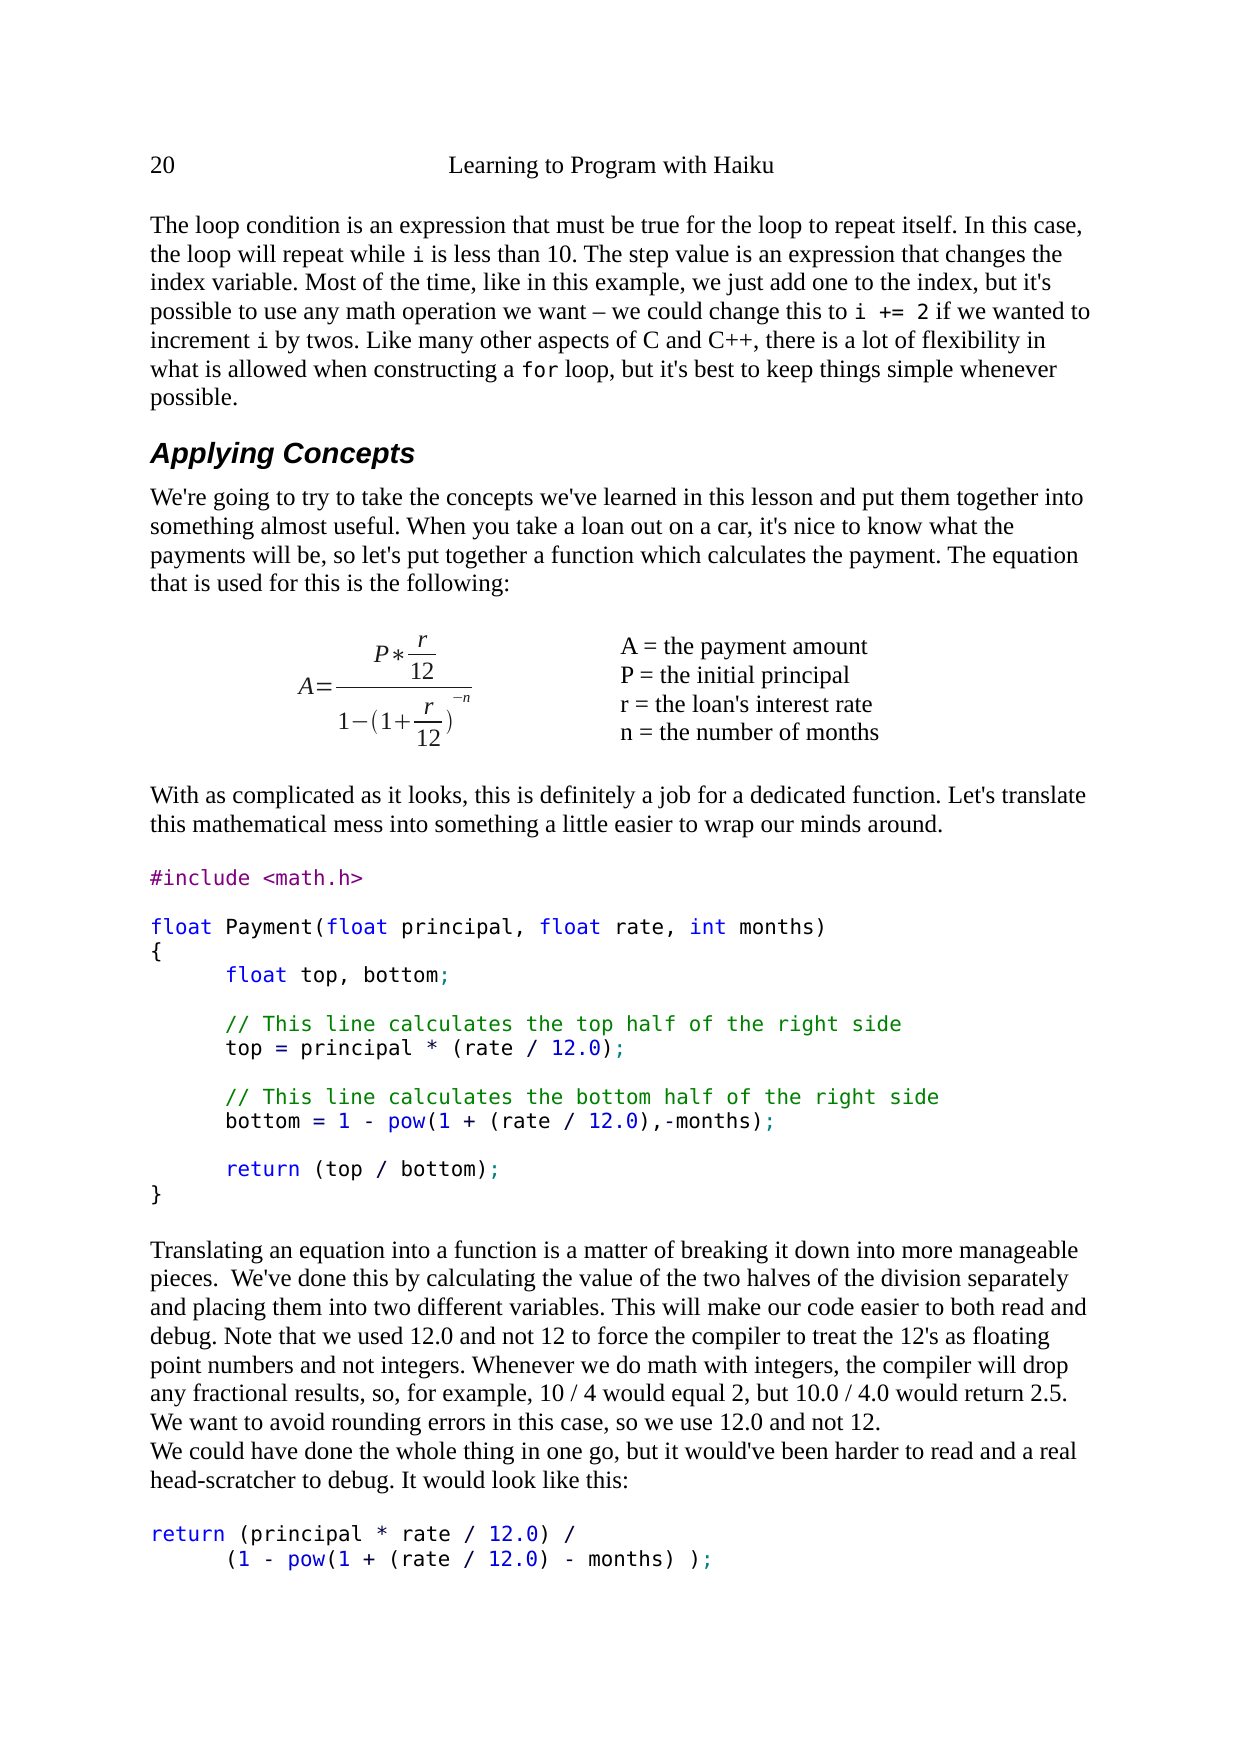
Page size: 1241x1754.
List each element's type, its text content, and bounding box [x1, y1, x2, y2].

text } [150, 1182, 1091, 1206]
table_header A = the payment amount P = the initial principal r = the loan's interest rate n = the number of months [620, 626, 1091, 751]
text We're going to try to take the concepts we've learned in this lesson and put them together into something almost useful. When you take a loan out on a car, it's nice to know what the payments will be, so let's put together a function which calculates the payment. The equation that is used for this is the following: [150, 482, 1091, 597]
text { [150, 939, 1091, 963]
text top = principal * (rate / 12.0); [150, 1036, 1091, 1060]
text return (top / bottom); [150, 1157, 1091, 1182]
table_header [150, 626, 620, 751]
text #include <math.h> [150, 866, 1091, 891]
text float top, bottom; [150, 963, 1091, 988]
text // This line calculates the top half of the right side [150, 1012, 1091, 1036]
text // This line calculates the bottom half of the right side [150, 1085, 1091, 1109]
text We could have done the whole thing in one go, but it would've been harder to read and a real head-scratcher to debug. It would look like this: [150, 1436, 1091, 1493]
subtitle Applying Concepts [150, 436, 1091, 470]
text bottom = 1 - pow(1 + (rate / 12.0),-months); [150, 1109, 1091, 1133]
text The loop condition is an expression that must be true for the loop to repeat itself. In this case, the loop will repeat while i is less than 10. The step value is an expression that changes the index variable. Most of the time, like in this example, we just add one to the index, but it's possible to use any math operation we want – we could change this to i += 2 if we wanted to increment i by twos. Like many other aspects of C and C++, there is a lot of flexibility in what is allowed when constructing a for loop, but it's best to keep things simple whenever possible. [150, 210, 1091, 411]
text float Payment(float principal, float rate, int months) [150, 915, 1091, 939]
text return (principal * rate / 12.0) / [150, 1522, 1091, 1547]
text With as complicated as it looks, this is definitely a job for a dedicated function. Let's translate this mathematical mess into something a little easier to wrap our minds around. [150, 780, 1091, 837]
text Translating an equation into a function is a matter of breaking it down into more manageable pieces. We've done this by calculating the value of the two halves of the division separately and placing them into two different variables. This will make our code easier to both read and debug. Note that we used 12.0 and not 12 to force the compiler to treat the 12's as floating point numbers and not integers. Whenever we do math with integers, the compiler will drop any fractional results, so, for example, 10 / 4 would equal 2, but 10.0 / 4.0 would return 2.5. We want to avoid rounding errors in this case, so we use 12.0 and not 12. [150, 1235, 1091, 1436]
text (1 - pow(1 + (rate / 12.0) - months) ); [150, 1547, 1091, 1571]
